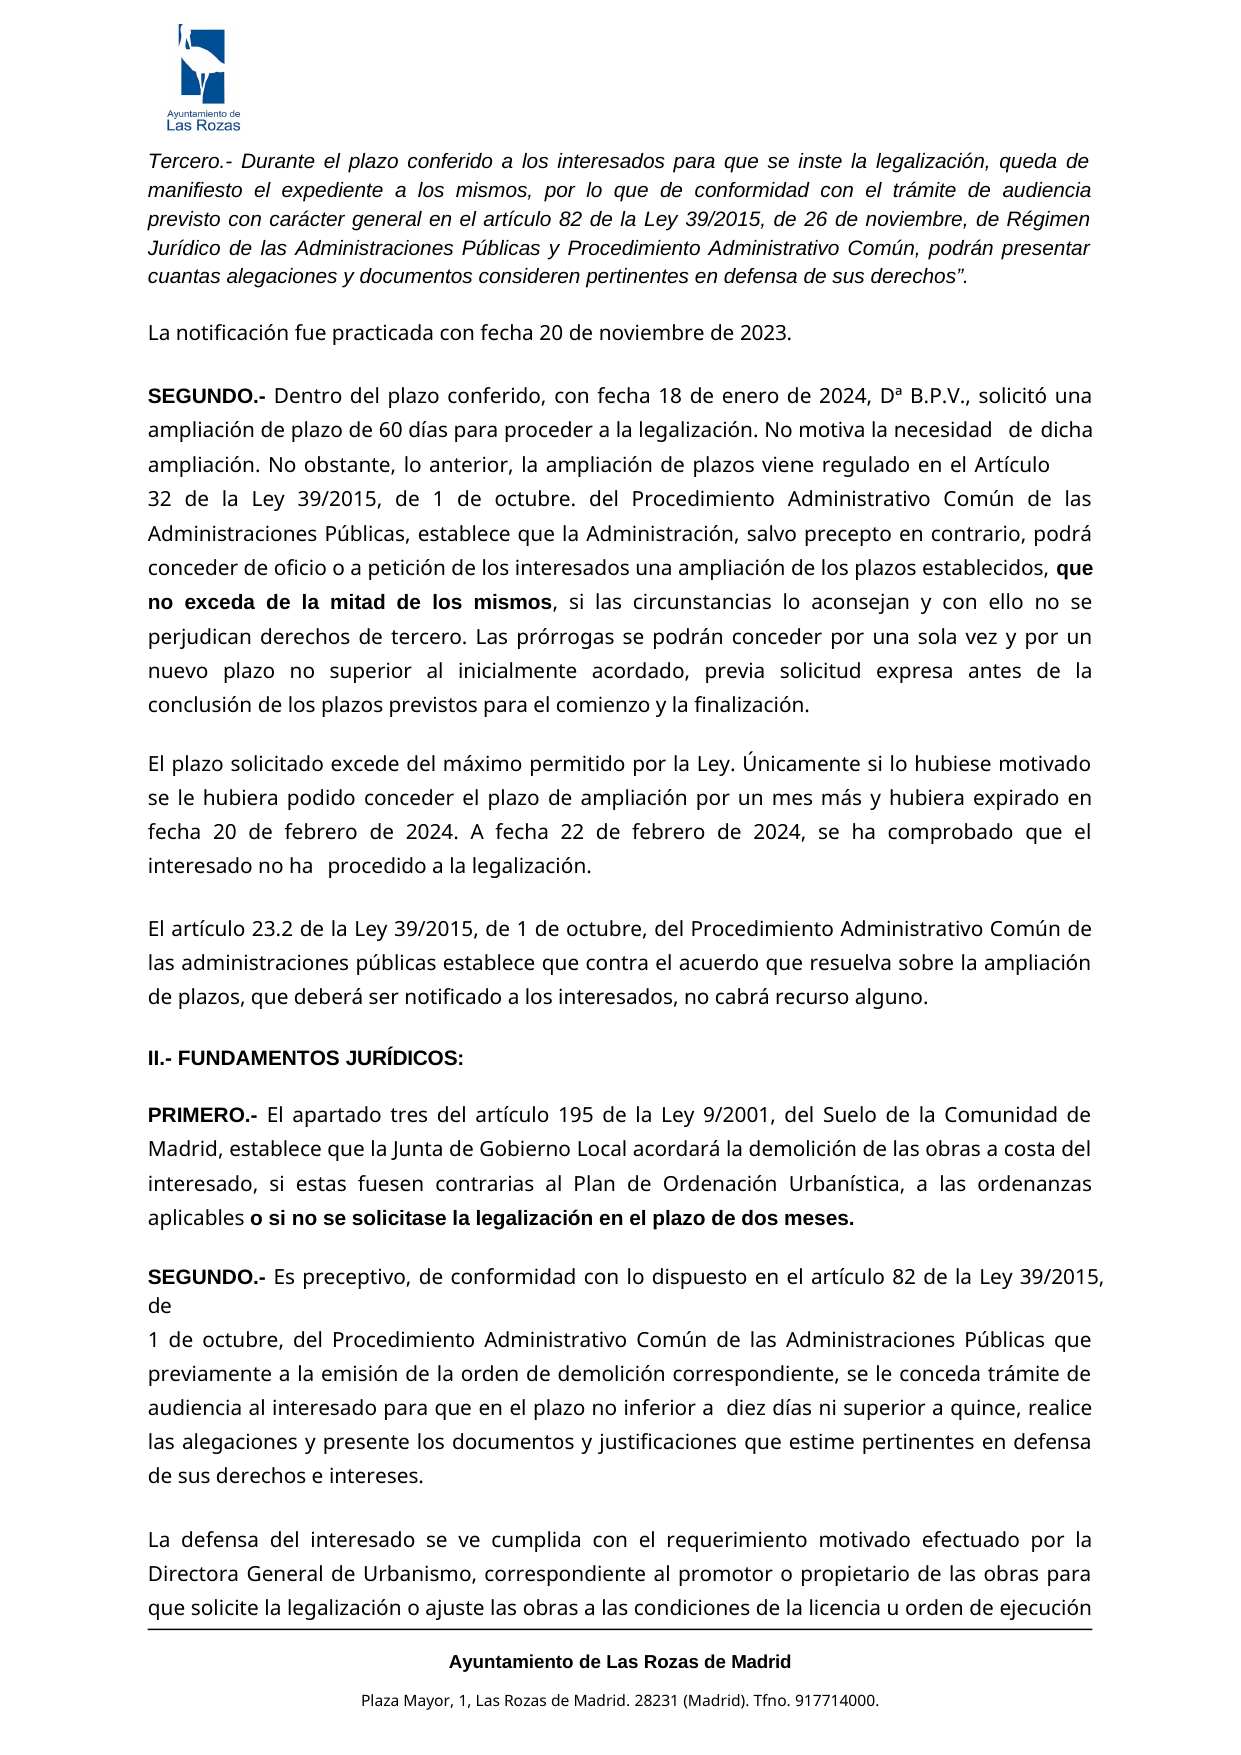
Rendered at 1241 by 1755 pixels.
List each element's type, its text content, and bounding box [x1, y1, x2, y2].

text 1 de octubre, del Procedimiento Administrativo Común de las Administraciones Públicas que previamente a la emisión de la orden de demolición correspondiente, se le conceda trámite de audiencia al interesado para que en el plazo no inferior a diez días ni superior a quince, realice las alegaciones y presente los documentos y justificaciones que estime pertinentes en defensa de sus derechos e intereses. [148, 1325, 1093, 1490]
text El plazo solicitado excede del máximo permitido por la Ley. Únicamente si lo hubiese motivado se le hubiera podido conceder el plazo de ampliación por un mes más y hubiera expirado en fecha 20 de febrero de 2024. A fecha 22 de febrero de 2024, se ha comprobado que el interesado no ha procedido a la legalización. [148, 749, 1093, 879]
text 32 de la Ley 39/2015, de 1 de octubre. del Procedimiento Administrativo Común de las Administraciones Públicas, establece que la Administración, salvo precepto en contrario, podrá conceder de oficio o a petición de los interesados una ampliación de los plazos establecidos, que no exceda de la mitad de los mismos, si las circunstancias lo aconsejan y con ello no se perjudican derechos de tercero. Las prórrogas se podrán conceder por una sola vez y por un nuevo plazo no superior al inicialmente acordado, previa solicitud expresa antes de la conclusión de los plazos previstos para el comienzo y la finalización. [148, 484, 1093, 719]
text La notificación fue practicada con fecha 20 de noviembre de 2023. [148, 318, 1105, 346]
text SEGUNDO.- Dentro del plazo conferido, con fecha 18 de enero de 2024, Dª B.P.V., solicitó una ampliación de plazo de 60 días para proceder a la legalización. No motiva la necesidad de dicha ampliación. No obstante, lo anterior, la ampliación de plazos viene regulado en el Artículo [148, 381, 1093, 478]
text Tercero.- Durante el plazo conferido a los interesados para que se inste la legalización, queda de manifiesto el expediente a los mismos, por lo que de conformidad con el trámite de audiencia previsto con carácter general en el artículo 82 de la Ley 39/2015, de 26 de noviembre, de Régimen Jurídico de las Administraciones Públicas y Procedimiento Administrativo Común, podrán presentar cuantas alegaciones y documentos consideren pertinentes en defensa de sus derechos”. [148, 149, 1093, 288]
text PRIMERO.- El apartado tres del artículo 195 de la Ley 9/2001, del Suelo de la Comunidad de Madrid, establece que la Junta de Gobierno Local acordará la demolición de las obras a costa del interesado, si estas fuesen contrarias al Plan de Ordenación Urbanística, a las ordenanzas aplicables o si no se solicitase la legalización en el plazo de dos meses. [148, 1100, 1093, 1232]
text La defensa del interesado se ve cumplida con el requerimiento motivado efectuado por la Directora General de Urbanismo, correspondiente al promotor o propietario de las obras para que solicite la legalización o ajuste las obras a las condiciones de la licencia u orden de ejecución [148, 1525, 1093, 1621]
text SEGUNDO.- Es preceptivo, de conformidad con lo dispuesto en el artículo 82 de la Ley 39/2015, de [148, 1262, 1105, 1319]
subtitle II.- FUNDAMENTOS JURÍDICOS: [148, 1046, 1105, 1070]
text El artículo 23.2 de la Ley 39/2015, de 1 de octubre, del Procedimiento Administrativo Común de las administraciones públicas establece que contra el acuerdo que resuelva sobre la ampliación de plazos, que deberá ser notificado a los interesados, no cabrá recurso alguno. [148, 914, 1093, 1011]
